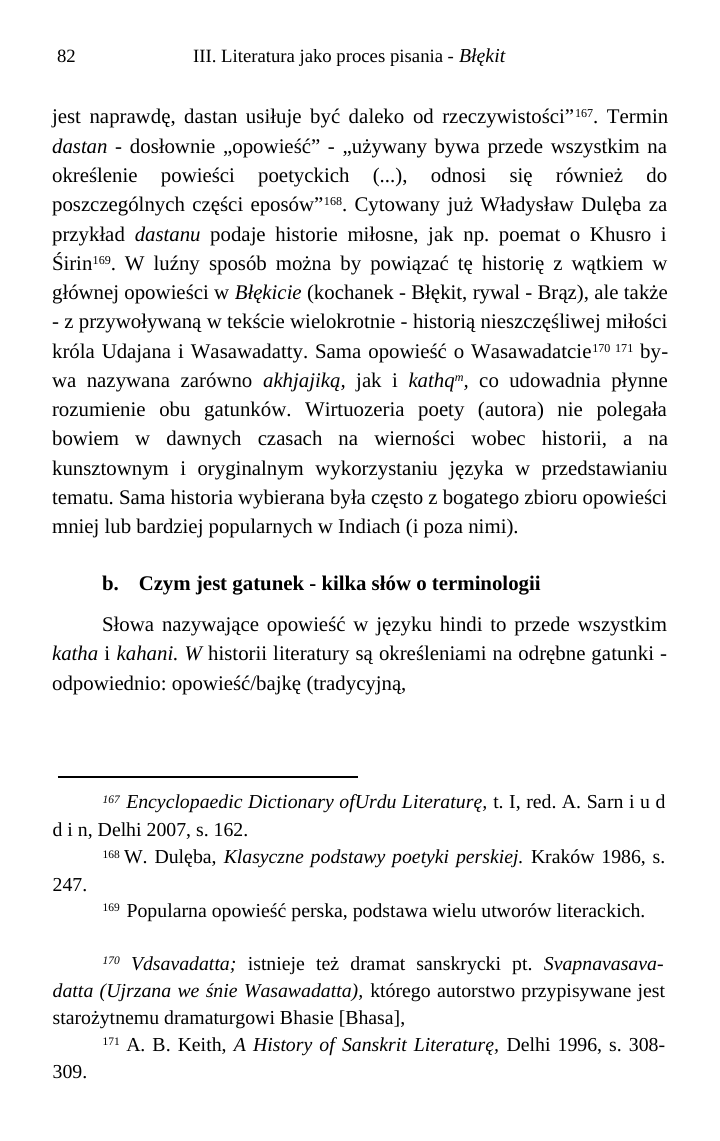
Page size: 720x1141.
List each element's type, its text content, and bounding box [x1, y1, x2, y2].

text 170 Vdsavadatta; istnieje też dramat sanskrycki pt. Svapnavasava- datta (Ujrzana we śnie Wasawadatta), którego autorstwo przypisywane jest starożytnemu dramaturgowi Bhasie [Bhasa], [52, 951, 665, 1028]
text III. Literatura jako proces pisania - Błękit [193, 44, 528, 67]
subtitle b. Czym jest gatunek - kilka słów o terminologii [52, 571, 668, 594]
text Słowa nazywające opowieść w języku hindi to przede wszystkim katha i kahani. W historii literatury są określeniami na odrębne gatunki - odpowiednio: opowieść/bajkę (tradycyjną, [52, 612, 668, 694]
text 167 Encyclopaedic Dictionary ofUrdu Literaturę, t. I, red. A. Sa­rn i u d d i n, Delhi 2007, s. 162. [52, 790, 665, 839]
text 171 A. B. Keith, A History of Sanskrit Literaturę, Delhi 1996, s. 308-309. [52, 1033, 665, 1083]
text 168 W. Dulęba, Klasyczne podstawy poetyki perskiej. Kraków 1986, s. 247. [52, 845, 665, 893]
text jest naprawdę, dastan usiłuje być daleko od rzeczywistości”167. Termin dastan - dosłownie „opowieść” - „używany bywa przede wszystkim na określenie powieści poetyckich (...), odnosi się również do poszczególnych części eposów”168. Cytowany już Władysław Dulęba za przykład dastanu podaje historie miłosne, jak np. poemat o Khusro i Śirin169. W luźny sposób można by powiązać tę historię z wątkiem w głównej opowieści w Błękicie (kochanek - Błękit, rywal - Brąz), ale także - z przywoływaną w tekście wielokrotnie - historią nieszczęśliwej miłości króla Udajana i Wasawadatty. Sama opowieść o Wasawadatcie170 171 by­wa nazywana zarówno akhjajiką, jak i kathqm, co udowadnia płynne rozumienie obu gatunków. Wirtuozeria poety (autora) nie polegała bowiem w dawnych czasach na wierności wobec histo­rii, a na kunsztownym i oryginalnym wykorzystaniu języka w przedstawianiu tematu. Sama historia wybierana była często z bogatego zbioru opowieści mniej lub bardziej popularnych w Indiach (i poza nimi). [52, 104, 668, 538]
text 169 Popularna opowieść perska, podstawa wielu utworów literac­kich. [52, 899, 665, 922]
text 82 [57, 45, 80, 67]
